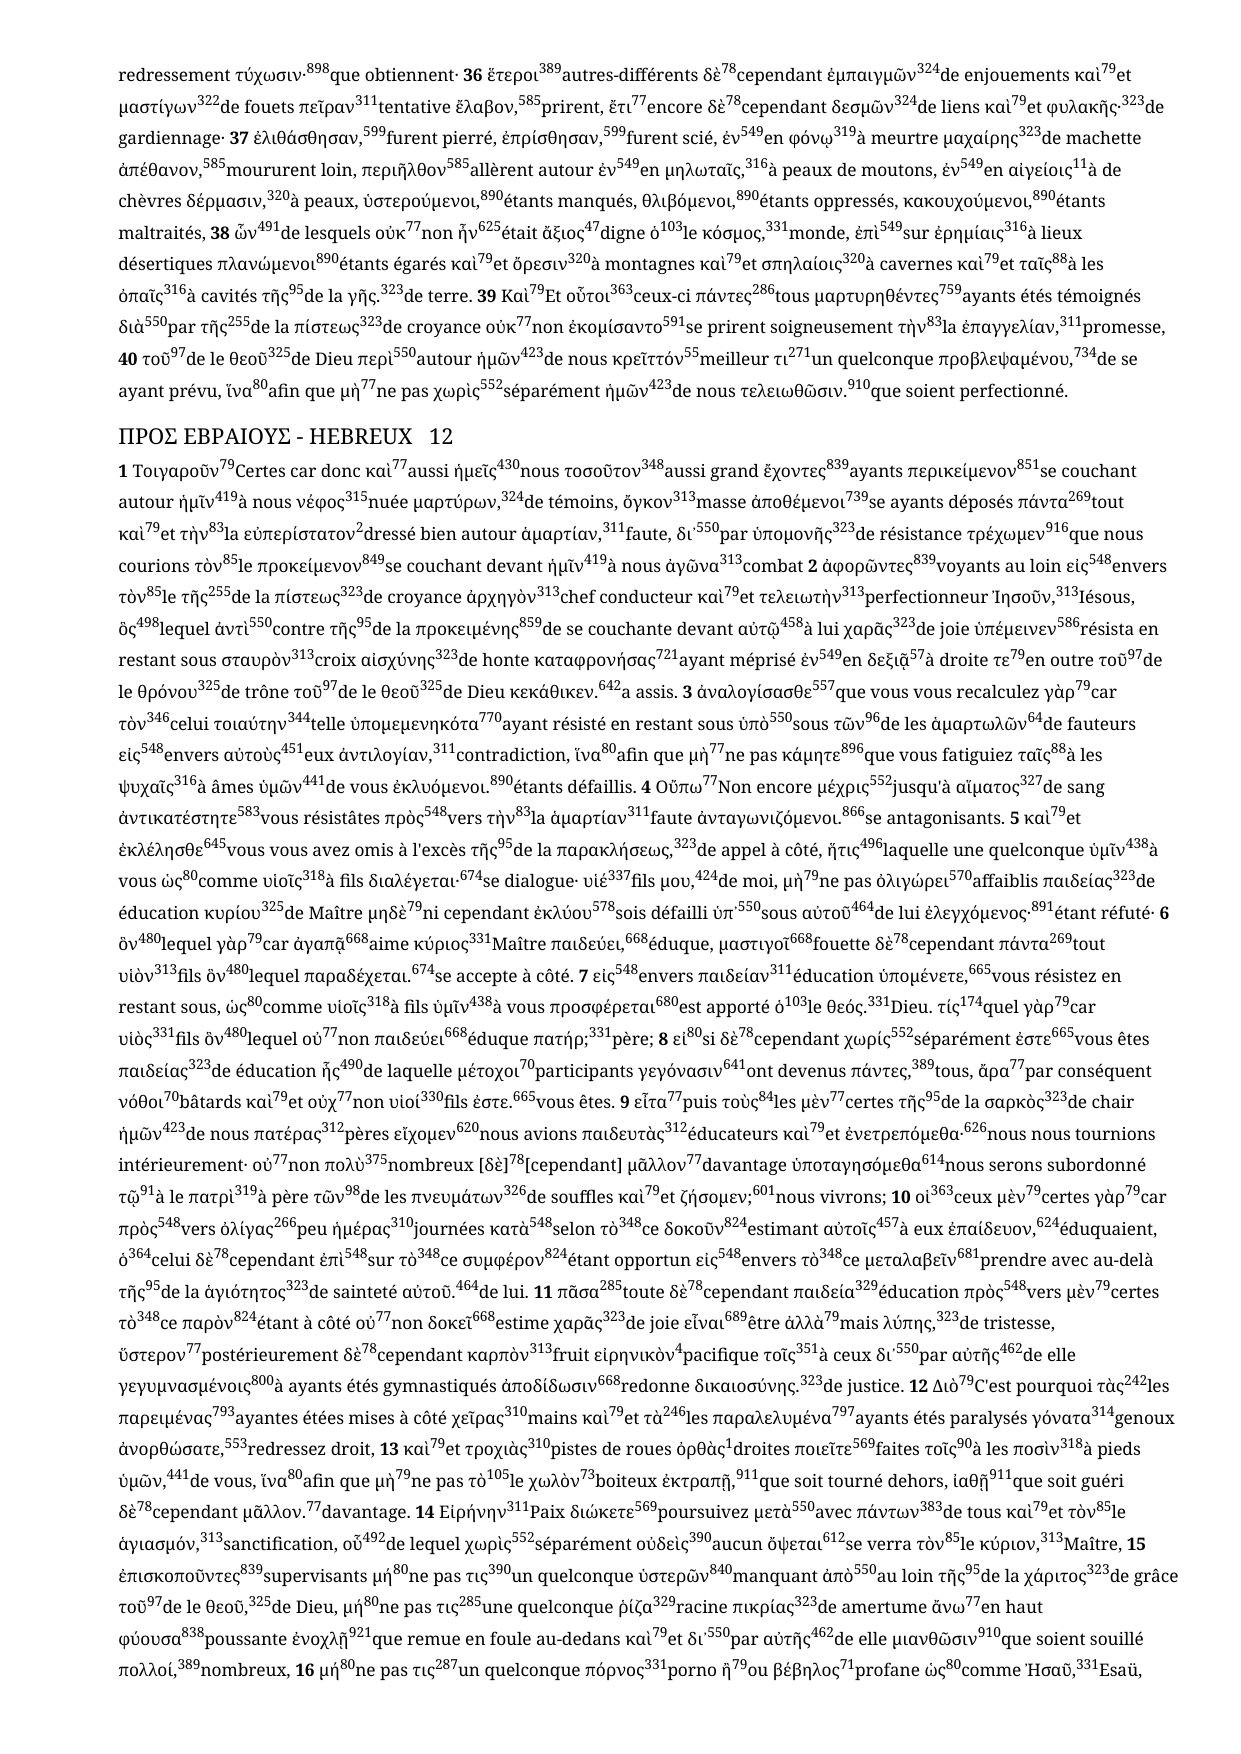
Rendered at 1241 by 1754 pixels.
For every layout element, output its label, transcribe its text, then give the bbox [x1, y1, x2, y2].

text 1 Τοιγαροῦν79Certes car donc καὶ77aussi ἡμεῖς430nous τοσοῦτον348aussi grand ἔχοντες839ayants περικείμενον851se couchant autour ἡμῖν419à nous νέφος315nuée μαρτύρων,324de témoins, ὄγκον313masse ἀποθέμενοι739se ayants déposés πάντα269tout καὶ79et τὴν83la εὐπερίστατον2dressé bien autour ἁμαρτίαν,311faute, δι᾽550par ὑπομονῆς323de résistance τρέχωμεν916que nous courions τὸν85le προκείμενον849se couchant devant ἡμῖν419à nous ἀγῶνα313combat 2 ἀφορῶντες839voyants au loin εἰς548envers τὸν85le τῆς255de la πίστεως323de croyance ἀρχηγὸν313chef conducteur καὶ79et τελειωτὴν313perfectionneur Ἰησοῦν,313Iésous, ὃς498lequel ἀντὶ550contre τῆς95de la προκειμένης859de se couchante devant αὐτῷ458à lui χαρᾶς323de joie ὑπέμεινεν586résista en restant sous σταυρὸν313croix αἰσχύνης323de honte καταφρονήσας721ayant méprisé ἐν549en δεξιᾷ57à droite τε79en outre τοῦ97de le θρόνου325de trône τοῦ97de le θεοῦ325de Dieu κεκάθικεν.642a assis. 3 ἀναλογίσασθε557que vous vous recalculez γὰρ79car τὸν346celui τοιαύτην344telle ὑπομεμενηκότα770ayant résisté en restant sous ὑπὸ550sous τῶν96de les ἁμαρτωλῶν64de fauteurs εἰς548envers αὐτοὺς451eux ἀντιλογίαν,311contradiction, ἵνα80afin que μὴ77ne pas κάμητε896que vous fatiguiez ταῖς88à les ψυχαῖς316à âmes ὑμῶν441de vous ἐκλυόμενοι.890étants défaillis. 4 Οὔπω77Non encore μέχρις552jusqu'à αἵματος327de sang ἀντικατέστητε583vous résistâtes πρὸς548vers τὴν83la ἁμαρτίαν311faute ἀνταγωνιζόμενοι.866se antagonisants. 5 καὶ79et ἐκλέλησθε645vous vous avez omis à l'excès τῆς95de la παρακλήσεως,323de appel à côté, ἥτις496laquelle une quelconque ὑμῖν438à vous ὡς80comme υἱοῖς318à fils διαλέγεται·674se dialogue· υἱέ337fils μου,424de moi, μὴ79ne pas ὀλιγώρει570affaiblis παιδείας323de éducation κυρίου325de Maître μηδὲ79ni cependant ἐκλύου578sois défailli ὑπ᾽550sous αὐτοῦ464de lui ἐλεγχόμενος·891étant réfuté· 6 ὃν480lequel γὰρ79car ἀγαπᾷ668aime κύριος331Maître παιδεύει,668éduque, μαστιγοῖ668fouette δὲ78cependant πάντα269tout υἱὸν313fils ὃν480lequel παραδέχεται.674se accepte à côté. 7 εἰς548envers παιδείαν311éducation ὑπομένετε,665vous résistez en restant sous, ὡς80comme υἱοῖς318à fils ὑμῖν438à vous προσφέρεται680est apporté ὁ103le θεός.331Dieu. τίς174quel γὰρ79car υἱὸς331fils ὃν480lequel οὐ77non παιδεύει668éduque πατήρ;331père; 8 εἰ80si δὲ78cependant χωρίς552séparément ἐστε665vous êtes παιδείας323de éducation ἧς490de laquelle μέτοχοι70participants γεγόνασιν641ont devenus πάντες,389tous, ἄρα77par conséquent νόθοι70bâtards καὶ79et οὐχ77non υἱοί330fils ἐστε.665vous êtes. 9 εἶτα77puis τοὺς84les μὲν77certes τῆς95de la σαρκὸς323de chair ἡμῶν423de nous πατέρας312pères εἴχομεν620nous avions παιδευτὰς312éducateurs καὶ79et ἐνετρεπόμεθα·626nous nous tournions intérieurement· οὐ77non πολὺ375nombreux [δὲ]78[cependant] μᾶλλον77davantage ὑποταγησόμεθα614nous serons subordonné τῷ91à le πατρὶ319à père τῶν98de les πνευμάτων326de souffles καὶ79et ζήσομεν;601nous vivrons; 10 οἱ363ceux μὲν79certes γὰρ79car πρὸς548vers ὀλίγας266peu ἡμέρας310journées κατὰ548selon τὸ348ce δοκοῦν824estimant αὐτοῖς457à eux ἐπαίδευον,624éduquaient, ὁ364celui δὲ78cependant ἐπὶ548sur τὸ348ce συμφέρον824étant opportun εἰς548envers τὸ348ce μεταλαβεῖν681prendre avec au-delà τῆς95de la ἁγιότητος323de sainteté αὐτοῦ.464de lui. 11 πᾶσα285toute δὲ78cependant παιδεία329éducation πρὸς548vers μὲν79certes τὸ348ce παρὸν824étant à côté οὐ77non δοκεῖ668estime χαρᾶς323de joie εἶναι689être ἀλλὰ79mais λύπης,323de tristesse, ὕστερον77postérieurement δὲ78cependant καρπὸν313fruit εἰρηνικὸν4pacifique τοῖς351à ceux δι᾽550par αὐτῆς462de elle γεγυμνασμένοις800à ayants étés gymnastiqués ἀποδίδωσιν668redonne δικαιοσύνης.323de justice. 12 Διὸ79C'est pourquoi τὰς242les παρειμένας793ayantes étées mises à côté χεῖρας310mains καὶ79et τὰ246les παραλελυμένα797ayants étés paralysés γόνατα314genoux ἀνορθώσατε,553redressez droit, 13 καὶ79et τροχιὰς310pistes de roues ὀρθὰς1droites ποιεῖτε569faites τοῖς90à les ποσὶν318à pieds ὑμῶν,441de vous, ἵνα80afin que μὴ79ne pas τὸ105le χωλὸν73boiteux ἐκτραπῇ,911que soit tourné dehors, ἰαθῇ911que soit guéri δὲ78cependant μᾶλλον.77davantage. 14 Εἰρήνην311Paix διώκετε569poursuivez μετὰ550avec πάντων383de tous καὶ79et τὸν85le ἁγιασμόν,313sanctification, οὗ492de lequel χωρὶς552séparément οὐδεὶς390aucun ὄψεται612se verra τὸν85le κύριον,313Maître, 15 ἐπισκοποῦντες839supervisants μή80ne pas τις390un quelconque ὑστερῶν840manquant ἀπὸ550au loin τῆς95de la χάριτος323de grâce τοῦ97de le θεοῦ,325de Dieu, μή80ne pas τις285une quelconque ῥίζα329racine πικρίας323de amertume ἄνω77en haut φύουσα838poussante ἐνοχλῇ921que remue en foule au-dedans καὶ79et δι᾽550par αὐτῆς462de elle μιανθῶσιν910que soient souillé πολλοί,389nombreux, 16 μή80ne pas τις287un quelconque πόρνος331porno ἢ79ou βέβηλος71profane ὡς80comme Ἠσαῦ,331Esaü, ὃς498lequel ἀντὶ550contre βρώσεως323de consommation μιᾶς189de une ἀπέδετο592se redonna τὰ86les πρωτοτόκια314droits des premiers enfantés ἑαυτοῦ.537de lui-même. 17 ἴστε639vous avez su γὰρ79car ὅτι80en ce que καὶ77aussi μετέπειτα77ensuite après θέλων840voulant κληρονομῆσαι681hériter τὴν83la εὐλογίαν311éloge ἀπεδοκιμάσθη,600fut éprouvé en rejet, μετανοίας323de transintelligence γὰρ79car τόπον313lieu οὐχ77non εὗρεν586trouva καίπερ79et certes μετὰ550avec δακρύων326de larmes ἐκζητήσας721ayant recherché αὐτήν.450elle. 18 Οὐ77Non γὰρ79car προσεληλύθατε639vous avez venus vers ψηλαφωμένῳ882à étant palpé καὶ79et κεκαυμένῳ803à ayant été allumé πυρὶ321à feu καὶ79et γνόφῳ319à obscurité καὶ79et ζόφῳ319à sombre nuée καὶ79et θυέλλῃ317à tempête 19 καὶ79et σάλπιγγος323de trompette salpinx ἤχῳ319à écho καὶ79et φωνῇ317à son de voix ῥημάτων,326de oraux, ἧς490de laquelle οἱ363ceux ἀκούσαντες720ayants écoutés παρῃτήσαντο591se demandèrent à côté μὴ77ne pas προστεθῆναι683être apposé αὐτοῖς457à eux λόγον,313discours, 20 οὐκ77non ἔφερον624portaient γὰρ79car τὸ348ce διαστελλόμενον·877étant équipé en séparant· κἂν77et si θηρίον333bête sauvage θίγῃ899que frôle τοῦ99de le ὄρους,327de montagne, λιθοβοληθήσεται·619sera jeté des pierres· 21 καί,79et, οὕτω77ainsi φοβερὸν49effrayant ἦν625était τὸ366ce φανταζόμενον,893étant rendu phantasme, Μωϋσῆς331Môusês εἶπεν·586dit· ἔκφοβός71effrayé au dehors εἰμι664je suis καὶ79et ἔντρομος.71tremblant au dedans. 22 ἀλλὰ79mais προσεληλύθατε639vous avez venus vers Σιὼν317à Sion ὄρει321à montagne καὶ79et πόλει317à cité θεοῦ325de Dieu ζῶντος,834de vivant, Ἰερουσαλὴμ317à Ierousalem ἐπουρανίῳ,8à sur ciel, καὶ79et μυριάσιν316à myriades ἀγγέλων,324de messagers, πανηγύρει317à panégyrie 23 καὶ79et ἐκκλησίᾳ317à église πρωτοτόκων64de premiers-nés ἀπογεγραμμένων806de ayants étés apographés ἐν549en οὐρανοῖς318à cieux καὶ79et κριτῇ319à juge θεῷ319à Dieu πάντων383de tous καὶ79et πνεύμασιν320à souffles δικαίων64de justes τετελειωμένων806de ayants étés perfectionnés 24 καὶ79et διαθήκης323de disposition νέας14de jeune μεσίτῃ319à médiateur Ἰησοῦ319à Iésous καὶ79et αἵματι321à sang ῥαντισμοῦ325de aspersion κρεῖττον55meilleur λαλοῦντι828à bavardant παρὰ548à côté τὸν85le Ἅβελ.313Abel. 25 Βλέπετε569Regardez μὴ80ne pas παραιτήσησθε902que vous vous demandiez à côté τὸν346celui λαλοῦντα·822bavardant· εἰ80si γὰρ79car ἐκεῖνοι363ceux-là οὐκ77non ἐξέφυγον585fuirent dehors ἐπὶ550sur γῆς323de terre παραιτησάμενοι739se ayants demandés à côté τὸν346celui χρηματίζοντα,822négociant du besoin, πολὺ375nombreux μᾶλλον77davantage ἡμεῖς430nous οἱ363ceux τὸν346celui ἀπ᾽550au loin οὐρανῶν324de cieux ἀποστρεφόμενοι,866se détournants, 26 οὗ492de lequel ἡ101la φωνὴ329son de voix τὴν83la γῆν311terre ἐσάλευσεν586ébranla τότε,77alors, νῦν77maintenant δὲ78cependant ἐπήγγελται648s'a promis λέγων·840disant· ἔτι77encore ἅπαξ77une fois ἐγὼ431moi σείσω602je secouerai οὐ77non μόνον77seulement τὴν83la γῆν311terre ἀλλὰ79mais καὶ77aussi τὸν85le οὐρανόν.313ciel. 27 τὸ366ce δὲ78cependant ἔτι77encore ἅπαξ77une fois δηλοῖ668met en évidence [τὴν]83[la] τῶν359de ces σαλευομένων886de étants ébranlés μετάθεσιν311transposition ὡς80comme πεποιημένων,808de ayants étés faits, ἵνα80afin que μείνῃ899que reste τὰ365ces μὴ77ne pas σαλευόμενα.892étants ébranlés. 28 Διὸ79C'est pourquoi βασιλείαν311royauté ἀσάλευτον2inébranlable παραλαμβάνοντες839prenants à côté ἔχωμεν916que nous ayons χάριν,311grâce, δι᾽550par ἧς490de laquelle λατρεύωμεν916que nous adorions εὐαρέστως77bien agréablement τῷ91à le θεῷ319à Dieu μετὰ550avec εὐλαβείας323de précaution καὶ79et δέους·327de peur· 29 καὶ77aussi γὰρ79car ὁ103le θεὸς331Dieu ἡμῶν423de nous πῦρ333feu καταναλίσκον.842consumant de haut en bas. [118, 455, 1181, 1682]
text 1 Ἔστιν668Est δὲ78cependant πίστις329croyance ἐλπιζομένων886de étants espérés ὑπόστασις,329soutenance, πραγμάτων326de actes ἔλεγχος331argument de réfutation οὐ77non βλεπομένων.886de étants regardés. 2 ἐν549en ταύτῃ350à celle-ci γὰρ79car ἐμαρτυρήθησαν599furent témoigné οἱ102les πρεσβύτεροι.70plus anciens. 3 Πίστει317à Croyance νοοῦμεν663nous intelligeons κατηρτίσθαι688avoir été ajusté complètement τοὺς84les αἰῶνας312ères ῥήματι321à oral θεοῦ,325de Dieu, εἰς548envers τὸ482ce μὴ77ne pas ἐκ550hors φαινομένων862de se apparaissants en lumière τὸ348ce βλεπόμενον877étant regardé γεγονέναι.686avoir devenu. 4 Πίστει317à Croyance πλείονα2plus nombreusement θυσίαν311sacrifice Ἅβελ331Abel παρὰ548à côté Κάϊν313Kain προσήνεγκεν586apporta τῷ91à le θεῷ,319à Dieu, δι᾽550par ἧς490de laquelle ἐμαρτυρήθη600fut témoigné εἶναι689être δίκαιος,47juste, μαρτυροῦντος834de témoignant ἐπὶ549sur τοῖς92à les δώροις320à dons αὐτοῦ464de lui τοῦ97de le θεοῦ,325de Dieu, καὶ79et δι᾽550par αὐτῆς462de elle ἀποθανὼν721ayant mort loin ἔτι77encore λαλεῖ.668bavarde. 5 Πίστει317à Croyance Ἑνὼχ331Énoch μετετέθη600fut changé de place τοῦ360de ce μὴ77ne pas ἰδεῖν681voir θάνατον,313trépas, καὶ79et οὐχ77non ηὑρίσκετο636était trouvé διότι80parce que μετέθηκεν586changea de place αὐτὸν452lui ὁ103le θεός.331Dieu. πρὸ550d'avant γὰρ79car τῆς95de la μεταθέσεως323de transposition μεμαρτύρηται654a été témoigné εὐηρεστηκέναι686avoir été bien agréable τῷ91à le θεῷ·319à Dieu· 6 χωρὶς552séparément δὲ78cependant πίστεως323de croyance ἀδύνατον49impuissant εὐαρεστῆσαι·681être bien agréable· πιστεῦσαι681croire γὰρ79car δεῖ668attache de lien τὸν346celui προσερχόμενον849se venant vers τῷ91à le θεῷ319à Dieu ὅτι80en ce que ἔστιν668est καὶ79et τοῖς351à ceux ἐκζητοῦσιν827à recherchants αὐτὸν452lui μισθαποδότης331rémunérateur γίνεται.674se devient. 7 Πίστει317à Croyance χρηματισθεὶς760ayant été négocié du besoin Νῶε331Noé περὶ550autour τῶν359de ces μηδέπω77pas cependant encore βλεπομένων,886de étants regardés, εὐλαβηθεὶς760ayant été précautionné κατεσκεύασεν586prépara de haut en bas κιβωτὸν311arche εἰς548envers σωτηρίαν311sauvetage τοῦ97de le οἴκου325de maison αὐτοῦ464de lui δι᾽550par ἧς490de laquelle κατέκρινεν586jugea contre τὸν85le κόσμον,313monde, καὶ79et τῆς95de la κατὰ548selon πίστιν311croyance δικαιοσύνης323de justice ἐγένετο592se devint κληρονόμος.331héritier. 8 Πίστει317à Croyance καλούμενος891étant appelé Ἀβραὰμ331Abraam ὑπήκουσεν586écouta en soumission ἐξελθεῖν681sortir εἰς548envers τόπον313lieu ὃν480lequel ἤμελλεν625imminait λαμβάνειν689prendre εἰς548envers κληρονομίαν,311héritage, καὶ79et ἐξῆλθεν586sortit μὴ77ne pas ἐπιστάμενος867se établissant sûrement ποῦ77où? ἔρχεται.674se vient. 9 Πίστει317à Croyance παρῴκησεν586habita maison à côté εἰς548envers γῆν311terre τῆς95de la ἐπαγγελίας323de promesse ὡς80comme ἀλλοτρίαν51d'autruie ἐν549en σκηναῖς316à tentes κατοικήσας721ayant établi maison d'habitation μετὰ550avec Ἰσαὰκ325de Isaak καὶ79et Ἰακὼβ325de Iakob τῶν96de les συγκληρονόμων64de cohéritiers τῆς95de la ἐπαγγελίας323de promesse τῆς95de la αὐτῆς·148de même· 10 ἐξεδέχετο631se attendait γὰρ79car τὴν83la τοὺς84les θεμελίους312fondements ἔχουσαν820ayante πόλιν311cité ἧς490de laquelle τεχνίτης331technicien καὶ79et δημιουργὸς331travailleur de la population ὁ103le θεός.331Dieu. 11 Πίστει317à Croyance καὶ77aussi αὐτὴ540elle-même Σάρρα329Sarra στεῖρα20stérile δύναμιν311puissance εἰς548envers καταβολὴν311fondation σπέρματος327de semence ἔλαβεν586prit καὶ77aussi παρὰ548à côté καιρὸν313moment ἡλικίας,323de âge, ἐπεὶ78puisque πιστὸν53croyable ἡγήσατο592se gouverna τὸν346celui ἐπαγγειλάμενον.726se ayant promis. 12 διὸ79c'est pourquoi καὶ77aussi ἀφ᾽550au loin ἑνὸς65de un ἐγεννήθησαν,599furent engendré, καὶ79et ταῦτα365ces-ci νενεκρωμένου,807de ayant été mortifié, καθὼς77de haut en bas comme τὰ104les ἄστρα332astres τοῦ97de le οὐρανοῦ325de ciel τῷ93à le πλήθει321à multitude καὶ79et ὡς80comme ἡ101la ἄμμος329sable ἡ362celle παρὰ548à côté τὸ87le χεῖλος315lèvre τῆς95de la θαλάσσης323de mer ἡ101la ἀναρίθμητος.69innombrable. 13 Κατὰ548Selon πίστιν311croyance ἀπέθανον585moururent loin οὗτοι363ceux-ci πάντες,286tous, μὴ79ne pas λαβόντες720ayants pris τὰς82les ἐπαγγελίας310promesses ἀλλὰ79mais πόρρωθεν77loin en avant αὐτὰς449elles ἰδόντες720ayants vus καὶ79et ἀσπασάμενοι739se ayants salués καὶ79et ὁμολογήσαντες720ayants avoués ὅτι80en ce que ξένοι70étrangers καὶ79et παρεπίδημοί70peuplants sur le côté εἰσιν667sont ἐπὶ550sur τῆς95de la γῆς.323de terre. 14 οἱ363ceux γὰρ79car τοιαῦτα347tels λέγοντες839disants ἐμφανίζουσιν667rendent visible dedans ὅτι80en ce que πατρίδα311patrie ἐπιζητοῦσιν.667surcherchent. 15 καὶ79et εἰ80si μὲν79certes ἐκείνης356de celle-là μνημονεύουσιν667souviennent ἀφ᾽550au loin ἧς490de laquelle ἐξέβησαν,585partirent, εἶχον624avaient ἂν340le cas échéant καιρὸν313moment ἀνακάμψαι·681fléchir de bas en haut· 16 νῦν77maintenant δὲ78cependant κρείττονος63de meilleure ὀρέγονται,673se prétendent, τοῦτ᾽366ce-ci ἔστιν668est ἐπουρανίου.40de sur ciel. διὸ79c'est pourquoi οὐκ77non ἐπαισχύνεται674se a honte sur αὐτοὺς451eux ὁ103le θεὸς331Dieu θεὸς331Dieu ἐπικαλεῖσθαι692être surnommé αὐτῶν·463de eux· ἡτοίμασεν586prépara γὰρ79car αὐτοῖς457à eux πόλιν.311cité. 17 Πίστει317à Croyance προσενήνοχεν642a apporté Ἀβραὰμ331Abraam τὸν85le Ἰσαὰκ313Isaak πειραζόμενος891étant mis en tentation καὶ79et τὸν245le μονογενῆ53monogène προσέφερεν,625apportait, ὁ364celui τὰς82les ἐπαγγελίας310promesses ἀναδεξάμενος,740se ayant accepté de bas en haut, 18 πρὸς548vers ὃν480lequel ἐλαλήθη600fut bavardé ὅτι80en ce que ἐν549en Ἰσαὰκ319à Isaak κληθήσεταί619sera appelé σοι439à toi σπέρμα,333semence, 19 λογισάμενος740se ayant calculé ὅτι80en ce que καὶ77aussi ἐκ550hors νεκρῶν64de morts ἐγείρειν689éveiller δυνατὸς47puissant ὁ103le θεός,331Dieu, ὅθεν77d'où αὐτὸν452lui καὶ77aussi ἐν549en παραβολῇ317à parabole ἐκομίσατο.592se prit soigneusement. 20 Πίστει317à Croyance καὶ77aussi περὶ550autour μελλόντων835de imminants εὐλόγησεν586élogia Ἰσαὰκ331Isaak τὸν85le Ἰακὼβ313Iakob καὶ79et τὸν85le Ἠσαῦ.313Esaü. 21 Πίστει317à Croyance Ἰακὼβ331Iakob ἀποθνῄσκων840mourant loin ἕκαστον373chacun τῶν96de les υἱῶν324de fils Ἰωσὴφ325de Ioseph εὐλόγησεν586élogia καὶ79et προσεκύνησεν586prosterna vers ἐπὶ548sur τὸ87le ἄκρον315extrémité τῆς95de la ῥάβδου323de bâton αὐτοῦ.464de lui. 22 Πίστει317à Croyance Ἰωσὴφ331Ioseph τελευτῶν840parvenant à l'achèvement περὶ550autour τῆς95de la ἐξόδου323de exode τῶν96de les υἱῶν324de fils Ἰσραὴλ325de Israël ἐμνημόνευσεν586souvint καὶ79et περὶ550autour τῶν98de les ὀστέων326de os αὐτοῦ464de lui ἐνετείλατο.592se commanda. 23 Πίστει317à Croyance Μωϋσῆς331Môusês γεννηθεὶς760ayant été engendré ἐκρύβη600fut caché τρίμηνον55trois mois ὑπὸ550sous τῶν96de les πατέρων324de pères αὐτοῦ,464de lui, διότι80parce que εἶδον585virent ἀστεῖον34cosmopolite τὸ87le παιδίον315petit enfant καὶ79et οὐκ77non ἐφοβήθησαν599furent effrayé τὸ87le διάταγμα315édit τοῦ97de le βασιλέως.325de roi. 24 Πίστει317à Croyance Μωϋσῆς331Môusês μέγας47grand γενόμενος740se ayant devenu ἠρνήσατο592se nia λέγεσθαι692être dit υἱὸς331fils θυγατρὸς323de fille Φαραώ,325de Pharaon, 25 μᾶλλον77davantage ἑλόμενος740se ayant fait hérésie συγκακουχεῖσθαι690se avoir mal avec τῷ91à le λαῷ319à peuple τοῦ97de le θεοῦ325de Dieu ἢ79ou πρόσκαιρον51vers un moment ἔχειν689avoir ἁμαρτίας323de faute ἀπόλαυσιν,311jouissance, 26 μείζονα4plus grand πλοῦτον313richesse ἡγησάμενος740se ayant gouverné τῶν96de les Αἰγύπτου323de Égypte θησαυρῶν324de trésors τὸν85le ὀνειδισμὸν313réprobation τοῦ97de le Χριστοῦ·325de Christ· ἀπέβλεπεν625regardait au loin γὰρ79car εἰς548envers τὴν83la μισθαποδοσίαν.311rémunération. 27 Πίστει317à Croyance κατέλειπεν625laissait en contrebas Αἴγυπτον311Égypte μὴ77ne pas φοβηθεὶς760ayant été effrayé τὸν85le θυμὸν313fureur τοῦ97de le βασιλέως·325de roi· τὸν85le γὰρ79car ἀόρατον53invisible ὡς80comme ὁρῶν840voyant ἐκαρτέρησεν.586endura. 28 Πίστει317à Croyance πεποίηκεν642a fait τὸ87le πάσχα315pâque καὶ79et τὴν83la πρόσχυσιν311effusion auprès τοῦ99de le αἵματος,327de sang, ἵνα80afin que μὴ77ne pas ὁ364celui ὀλοθρεύων840ruinant τὰ86les πρωτότοκα54premiers-nés θίγῃ899que frôle αὐτῶν.463de eux. 29 Πίστει317à Croyance διέβησαν585marchèrent à travers τὴν83la ἐρυθρὰν2Rouge θάλασσαν311mer ὡς80comme διὰ550par ξηρᾶς14de sèche γῆς,323de terre, ἧς490de laquelle πεῖραν311tentative λαβόντες720ayants pris οἱ102les Αἰγύπτιοι70Égyptiens κατεπόθησαν.599furent avalé. 30 Πίστει317à Croyance τὰ104les τείχη332murailles Ἰεριχὼ323de Iéricho ἔπεσαν585tombèrent κυκλωθέντα761ayants étés encerclés ἐπὶ548sur ἑπτὰ176sept ἡμέρας.310journées. 31 Πίστει317à Croyance Ῥαὰβ329Raab ἡ101la πόρνη329pornée οὐ77non συναπώλετο592se perdit au loin avec τοῖς351à ceux ἀπειθήσασιν712à ayants désobéis δεξαμένη738se ayante acceptée τοὺς84les κατασκόπους312espions μετ᾽550avec εἰρήνης.323de paix. 32 Καὶ79Et τί399quel ἔτι77encore λέγω;917que je dise; ἐπιλείψει606manquera sur γὰρ79car με417moi διηγούμενον849se racontant complètement ὁ103le χρόνος331temps περὶ550autour Γεδεών,325de Gédéon, Βαράκ,325de Barak, Σαμψών,325de Sampson, Ἰεφθάε,325de Iefthae, Δαυίδ325de Dauid τε79en outre καὶ79et Σαμουὴλ325de Samouel καὶ79et τῶν96de les προφητῶν,324de prophètes, 33 οἳ497lesquels διὰ550par πίστεως323de croyance κατηγωνίσαντο591se agonisèrent de haut en bas βασιλείας,310royautés, εἰργάσαντο591se mirent au travail δικαιοσύνην,311justice, ἐπέτυχον585obtinrent le dessus ἐπαγγελιῶν,322de promesses, ἔφραξαν585obstruèrent στόματα314bouches λεόντων,324de lions, 34 ἔσβεσαν585éteignirent δύναμιν311puissance πυρός,327de feu, ἔφυγον585fuirent στόματα314bouches μαχαίρης,323de machette, ἐδυναμώθησαν599furent rendu puissants ἀπὸ550au loin ἀσθενείας,323de infirmité, ἐγενήθησαν599furent devenu ἰσχυροὶ46tenaces ἐν549en πολέμῳ,319à guerre, παρεμβολὰς310installations de côté ἔκλιναν585clinèrent ἀλλοτρίων.64de d'autruis. 35 Ἔλαβον585Prirent γυναῖκες328femmes ἐξ550hors ἀναστάσεως323de redressement τοὺς84les νεκροὺς52morts αὐτῶν·461de elles· ἄλλοι389autres δὲ78cependant ἐτυμπανίσθησαν599furent tambouriné οὐ77non προσδεξάμενοι739se ayants acceptés auprès τὴν243la ἀπολύτρωσιν,311rançon intégrale, ἵνα80afin que κρείττονος14de meilleure ἀναστάσεως323de redressement τύχωσιν·898que obtiennent· 36 ἕτεροι389autres-différents δὲ78cependant ἐμπαιγμῶν324de enjouements καὶ79et μαστίγων322de fouets πεῖραν311tentative ἔλαβον,585prirent, ἔτι77encore δὲ78cependant δεσμῶν324de liens καὶ79et φυλακῆς·323de gardiennage· 37 ἐλιθάσθησαν,599furent pierré, ἐπρίσθησαν,599furent scié, ἐν549en φόνῳ319à meurtre μαχαίρης323de machette ἀπέθανον,585moururent loin, περιῆλθον585allèrent autour ἐν549en μηλωταῖς,316à peaux de moutons, ἐν549en αἰγείοις11à de chèvres δέρμασιν,320à peaux, ὑστερούμενοι,890étants manqués, θλιβόμενοι,890étants oppressés, κακουχούμενοι,890étants maltraités, 38 ὧν491de lesquels οὐκ77non ἦν625était ἄξιος47digne ὁ103le κόσμος,331monde, ἐπὶ549sur ἐρημίαις316à lieux désertiques πλανώμενοι890étants égarés καὶ79et ὄρεσιν320à montagnes καὶ79et σπηλαίοις320à cavernes καὶ79et ταῖς88à les ὀπαῖς316à cavités τῆς95de la γῆς.323de terre. 39 Καὶ79Et οὗτοι363ceux-ci πάντες286tous μαρτυρηθέντες759ayants étés témoignés διὰ550par τῆς255de la πίστεως323de croyance οὐκ77non ἐκομίσαντο591se prirent soigneusement τὴν83la ἐπαγγελίαν,311promesse, 40 τοῦ97de le θεοῦ325de Dieu περὶ550autour ἡμῶν423de nous κρεῖττόν55meilleur τι271un quelconque προβλεψαμένου,734de se ayant prévu, ἵνα80afin que μὴ77ne pas χωρὶς552séparément ἡμῶν423de nous τελειωθῶσιν.910que soient perfectionné. [118, 59, 1181, 402]
text ΠΡΟΣ ΕΒΡΑΙΟΥΣ - HEBREUX 12 [118, 421, 1181, 451]
